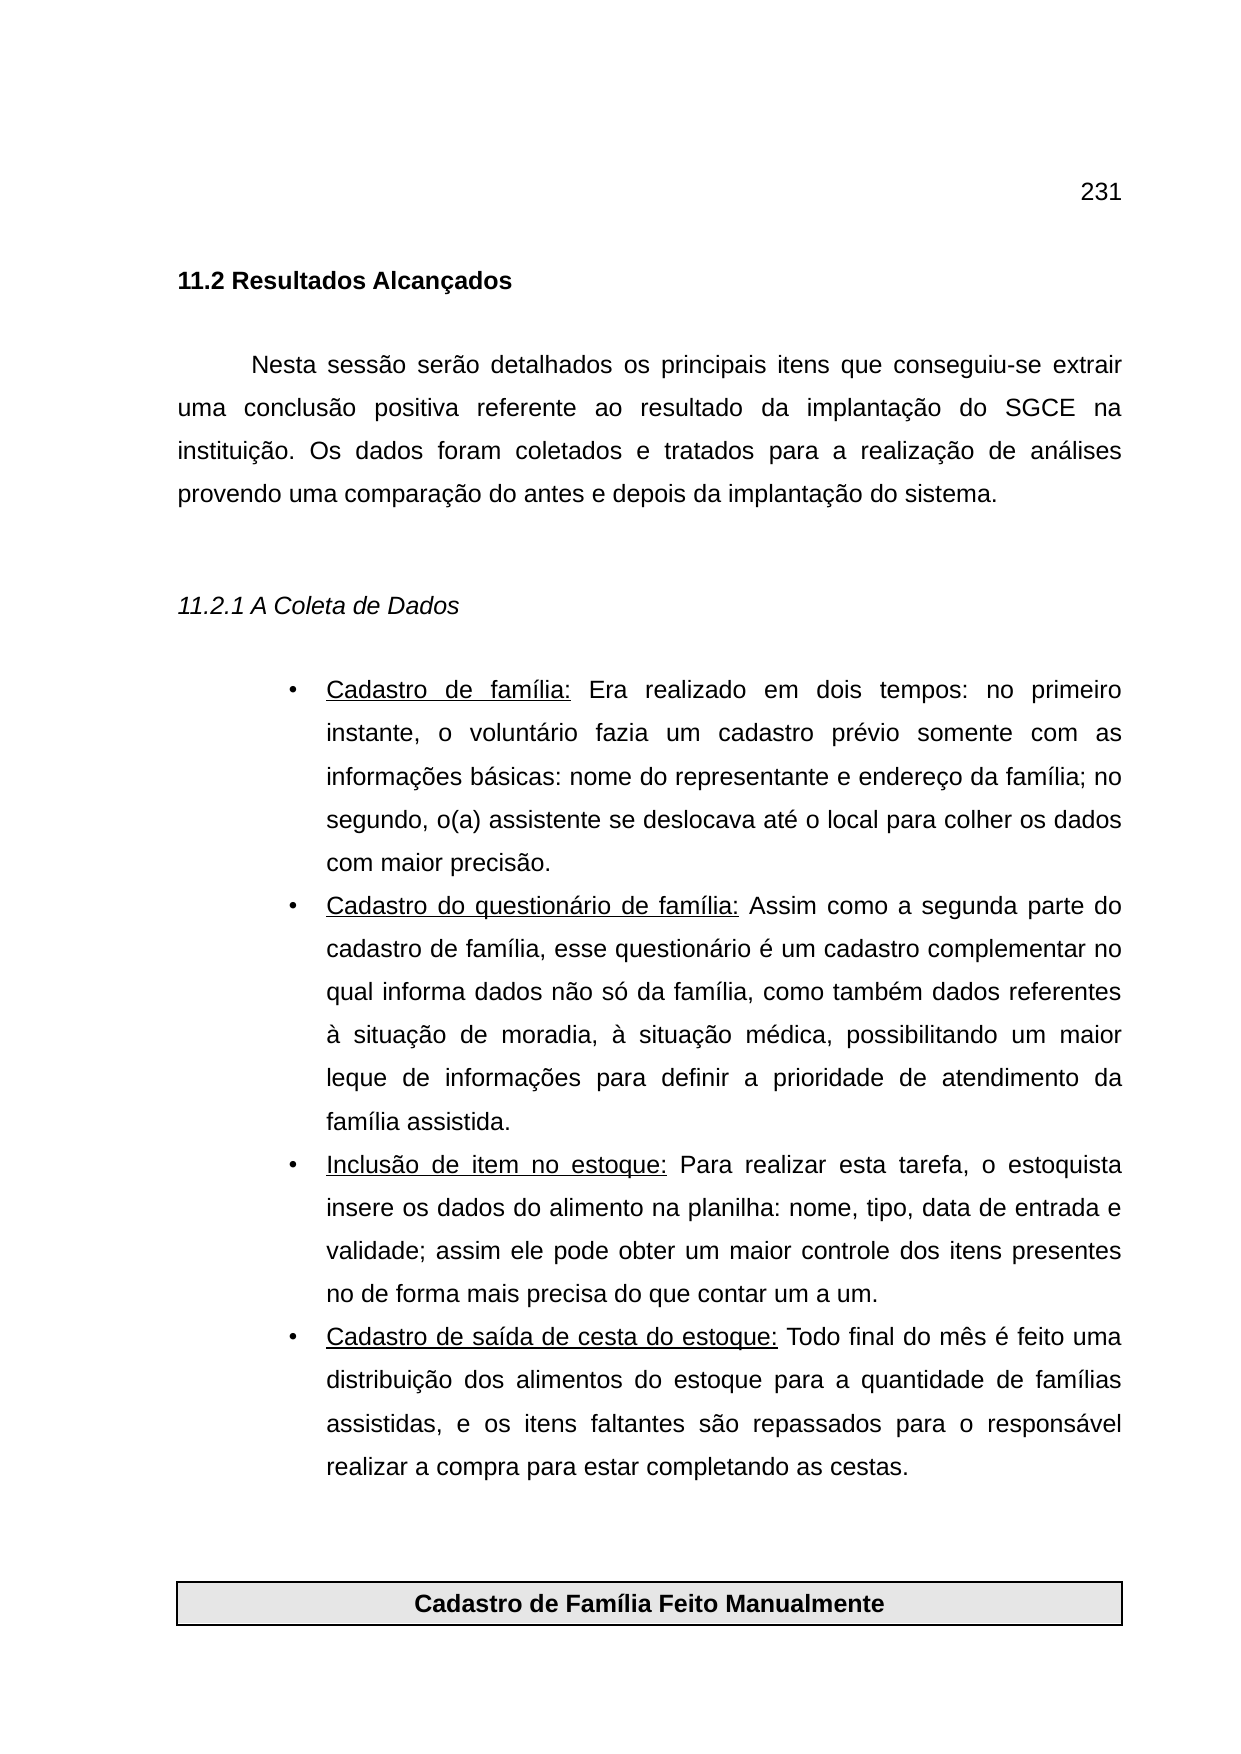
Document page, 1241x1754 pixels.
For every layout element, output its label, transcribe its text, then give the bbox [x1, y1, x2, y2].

list Cadastro de família: Era realizado em dois tempos: no primeiro instante, o voluntário fazia um cadastro prévio somente com as informações básicas: nome do representante e endereço da família; no segundo, o(a) assistente se deslocava até o local para colher os dados com maior precisão. [288, 675, 1122, 876]
list Cadastro de saída de cesta do estoque: Todo final do mês é feito uma distribuição dos alimentos do estoque para a quantidade de famílias assistidas, e os itens faltantes são repassados para o responsável realizar a compra para estar completando as cestas. [288, 1322, 1122, 1481]
table_header Cadastro de Família Feito Manualmente [178, 1583, 1121, 1623]
subtitle 11.2.1 A Coleta de Dados [177, 591, 1122, 619]
list Inclusão de item no estoque: Para realizar esta tarefa, o estoquista insere os dados do alimento na planilha: nome, tipo, data de entrada e validade; assim ele pode obter um maior controle dos itens presentes no de forma mais precisa do que contar um a um. [288, 1150, 1122, 1308]
list Cadastro do questionário de família: Assim como a segunda parte do cadastro de família, esse questionário é um cadastro complementar no qual informa dados não só da família, como também dados referentes à situação de moradia, à situação médica, possibilitando um maior leque de informações para definir a prioridade de atendimento da família assistida. [288, 891, 1122, 1135]
text Nesta sessão serão detalhados os principais itens que conseguiu-se extrair uma conclusão positiva referente ao resultado da implantação do SGCE na instituição. Os dados foram coletados e tratados para a realização de análises provendo uma comparação do antes e depois da implantação do sistema. [177, 350, 1122, 508]
subtitle 11.2 Resultados Alcançados [177, 266, 1122, 294]
